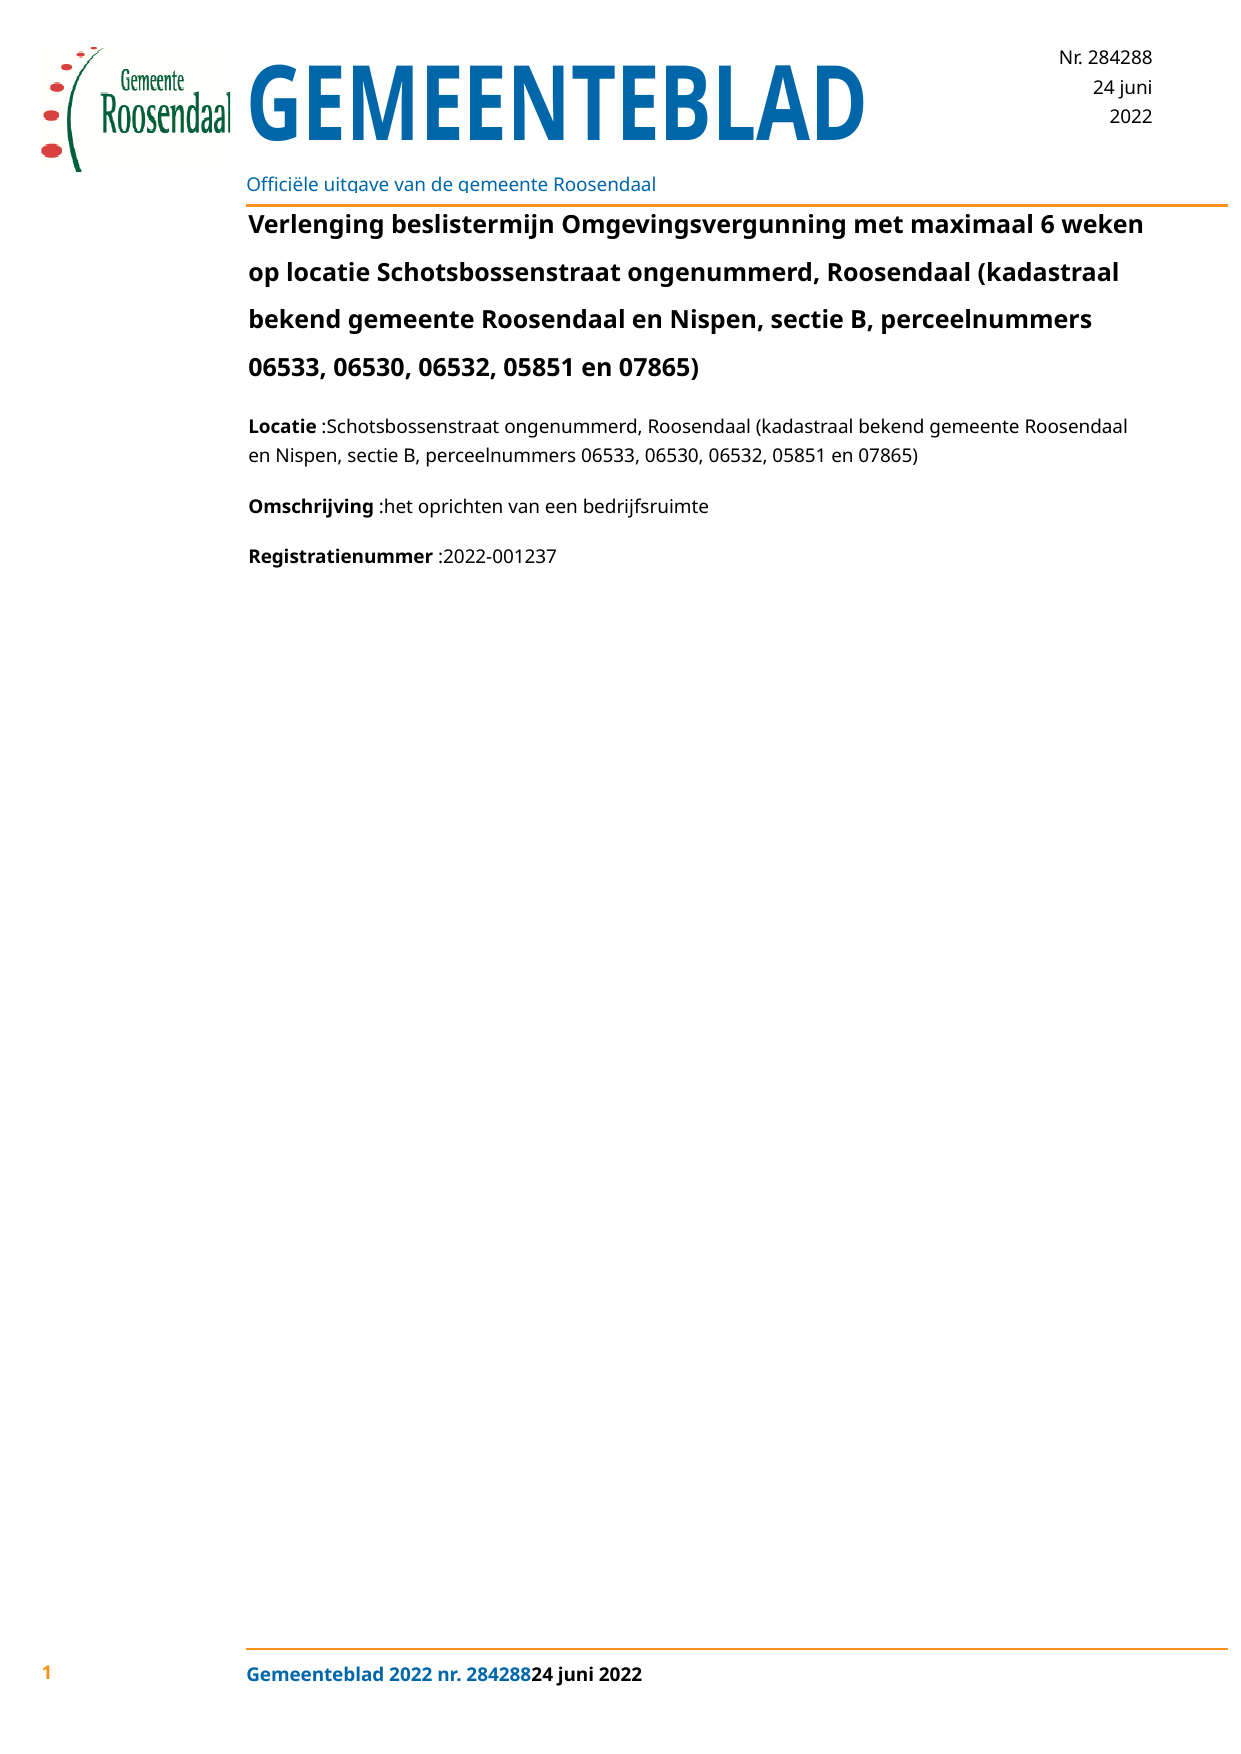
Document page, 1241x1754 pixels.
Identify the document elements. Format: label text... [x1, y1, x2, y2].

text Registratienummer :2022-001237 [248, 543, 1152, 569]
text Verlenging beslistermijn Omgevingsvergunning met maximaal 6 weken op locatie Schotsbossenstraat ongenummerd, Roosendaal (kadastraal bekend gemeente Roosendaal en Nispen, sectie B, perceelnummers 06533, 06530, 06532, 05851 en 07865) [248, 207, 1152, 384]
text Locatie :Schotsbossenstraat ongenummerd, Roosendaal (kadastraal bekend gemeente Roosendaal en Nispen, sectie B, perceelnummers 06533, 06530, 06532, 05851 en 07865) [248, 413, 1152, 468]
picture [41, 47, 231, 172]
text Omschrijving :het oprichten van een bedrijfsruimte [248, 493, 1152, 519]
